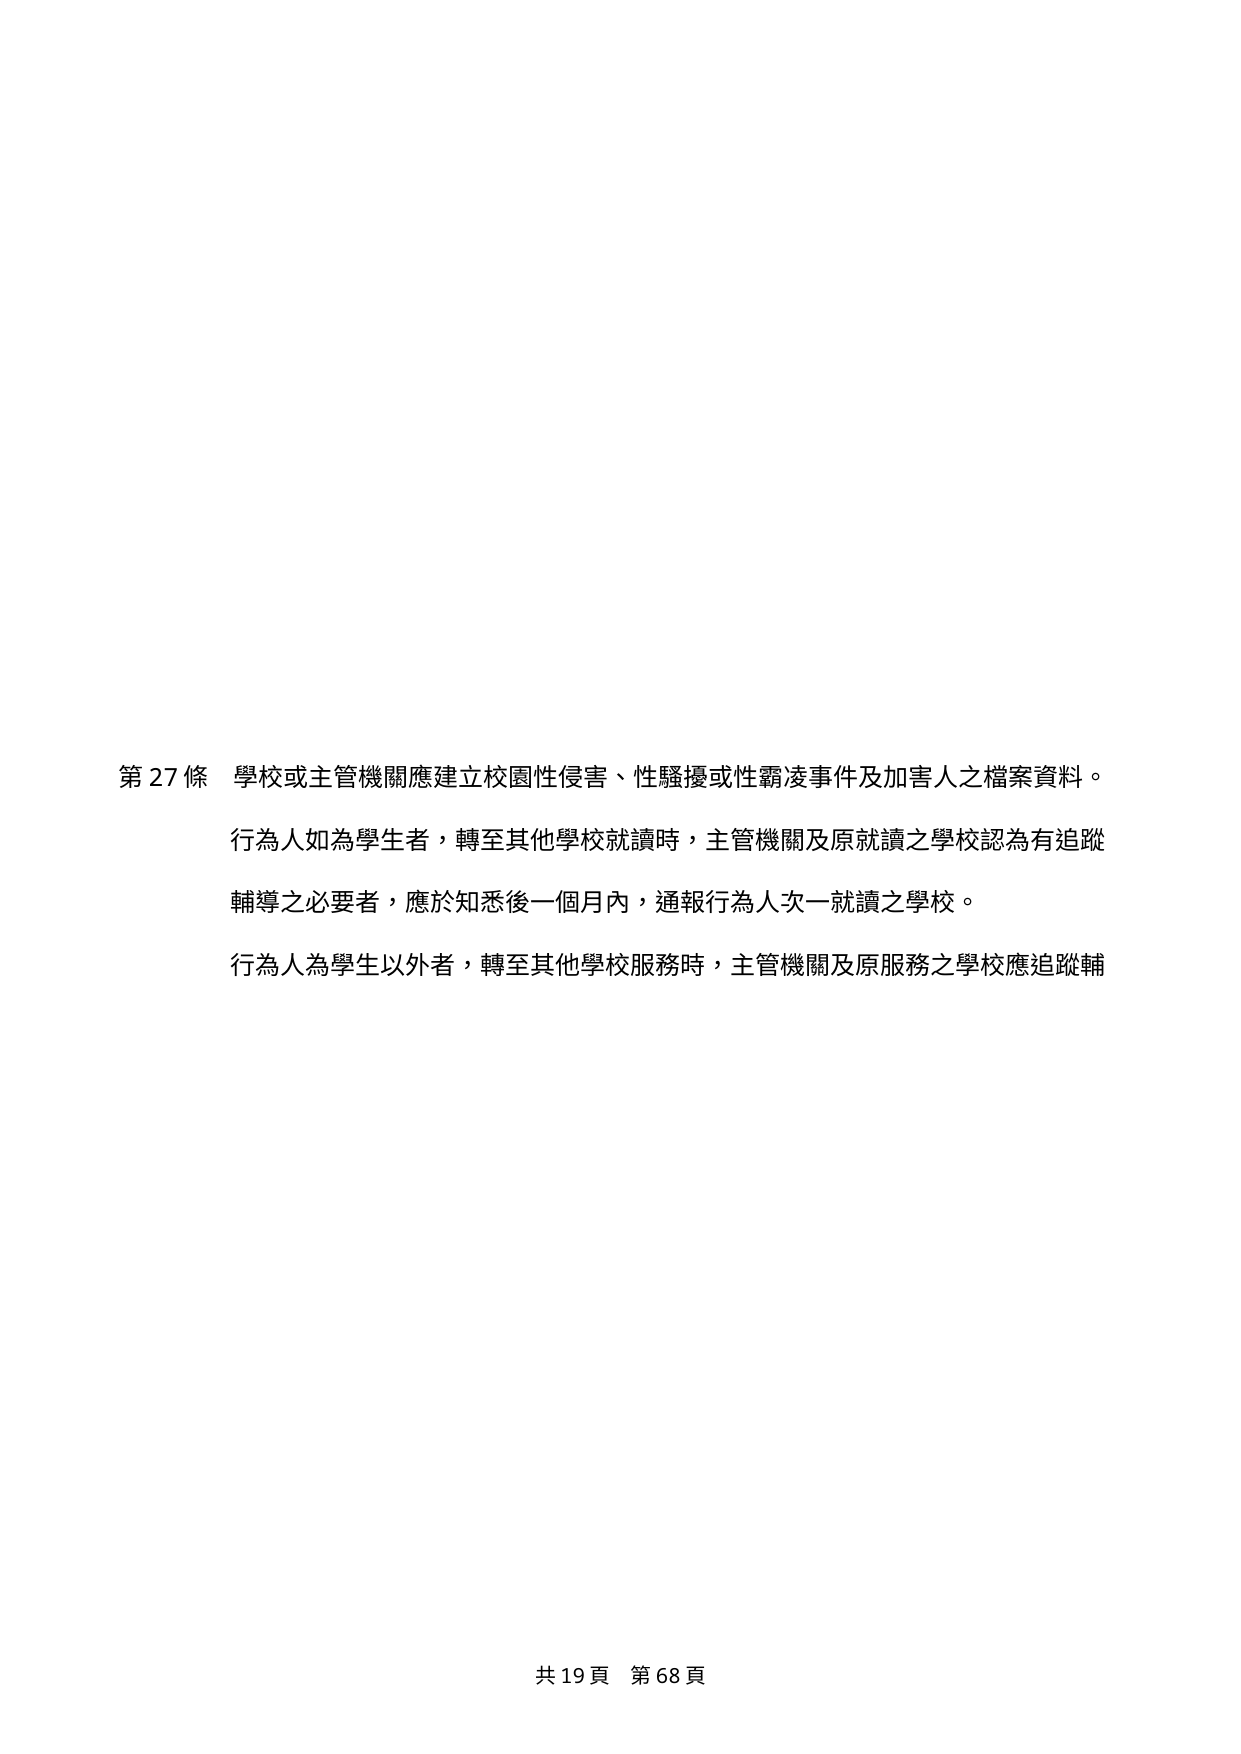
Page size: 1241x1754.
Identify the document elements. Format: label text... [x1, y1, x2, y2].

text 第27條 學校或主管機關應建立校園性侵害、性騷擾或性霸凌事件及加害人之檔案資料。 [118, 734, 1122, 797]
text 行為人如為學生者，轉至其他學校就讀時，主管機關及原就讀之學校認為有追蹤輔導之必要者，應於知悉後一個月內，通報行為人次一就讀之學校。 [231, 797, 1122, 922]
text 行為人為學生以外者，轉至其他學校服務時，主管機關及原服務之學校應追蹤輔 [231, 922, 1122, 984]
